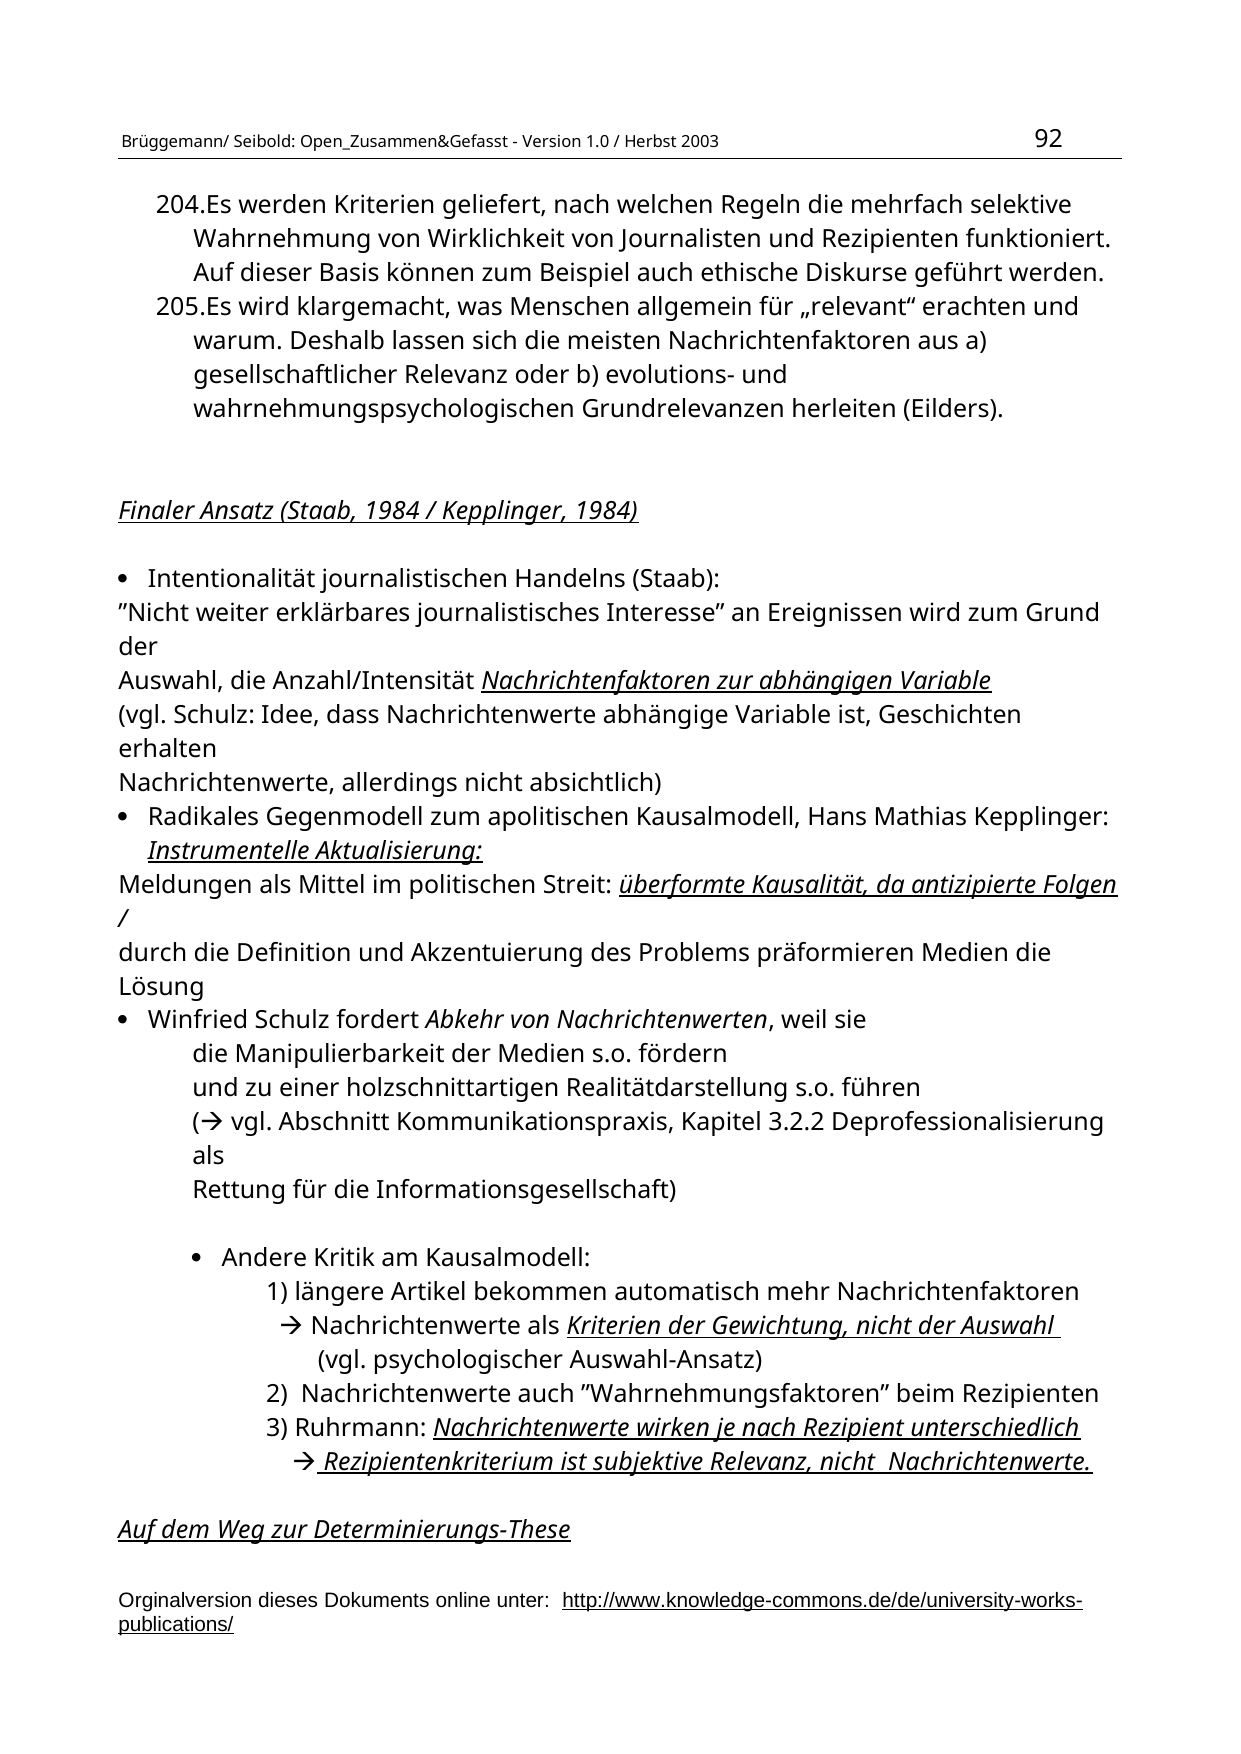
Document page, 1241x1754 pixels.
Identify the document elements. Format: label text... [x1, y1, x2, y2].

text (vgl. Schulz: Idee, dass Nachrichtenwerte abhängige Variable ist, Geschichten erhalten [118, 697, 1122, 765]
list Radikales Gegenmodell zum apolitischen Kausalmodell, Hans Mathias Kepplinger: Instrumentelle Aktualisierung: [118, 799, 1122, 867]
text die Manipulierbarkeit der Medien s.o. fördern [192, 1036, 1122, 1070]
text 1) längere Artikel bekommen automatisch mehr Nachrichtenfaktoren [192, 1274, 1122, 1308]
text und zu einer holzschnittartigen Realitätdarstellung s.o. führen [192, 1070, 1122, 1104]
text Auswahl, die Anzahl/Intensität Nachrichtenfaktoren zur abhängigen Variable [118, 663, 1122, 697]
text 3) Ruhrmann: Nachrichtenwerte wirken je nach Rezipient unterschiedlich [192, 1410, 1122, 1444]
list Andere Kritik am Kausalmodell: [192, 1240, 1122, 1274]
list Es wird klargemacht, was Menschen allgemein für „relevant“ erachten und warum. Deshalb lassen sich die meisten Nachrichtenfaktoren aus a) gesellschaftlicher Relevanz oder b) evolutions- und wahrnehmungspsychologischen Grundrelevanzen herleiten (Eilders). [156, 289, 1122, 425]
text Nachrichtenwerte, allerdings nicht absichtlich) [118, 765, 1122, 799]
text 2) Nachrichtenwerte auch ”Wahrnehmungsfaktoren” beim Rezipienten [192, 1376, 1122, 1410]
text ”Nicht weiter erklärbares journalistisches Interesse” an Ereignissen wird zum Grund der [118, 595, 1122, 663]
text durch die Definition und Akzentuierung des Problems präformieren Medien die Lösung [118, 934, 1122, 1002]
text ( vgl. Abschnitt Kommunikationspraxis, Kapitel 3.2.2 Deprofessionalisierung als [192, 1104, 1122, 1172]
text  Rezipientenkriterium ist subjektive Relevanz, nicht Nachrichtenwerte. [192, 1444, 1122, 1478]
list Winfried Schulz fordert Abkehr von Nachrichtenwerten, weil sie [118, 1002, 1122, 1036]
list Intentionalität journalistischen Handelns (Staab): [118, 561, 1122, 595]
text (vgl. psychologischer Auswahl-Ansatz) [192, 1342, 1122, 1376]
list Es werden Kriterien geliefert, nach welchen Regeln die mehrfach selektive Wahrnehmung von Wirklichkeit von Journalisten und Rezipienten funktioniert. Auf dieser Basis können zum Beispiel auch ethische Diskurse geführt werden. [156, 187, 1122, 289]
text Meldungen als Mittel im politischen Streit: überformte Kausalität, da antizipierte Folgen / [118, 867, 1122, 934]
text  Nachrichtenwerte als Kriterien der Gewichtung, nicht der Auswahl [192, 1308, 1122, 1342]
text Auf dem Weg zur Determinierungs-These [118, 1512, 1122, 1546]
text Finaler Ansatz (Staab, 1984 / Kepplinger, 1984) [118, 493, 1122, 527]
text Rettung für die Informationsgesellschaft) [192, 1172, 1122, 1206]
